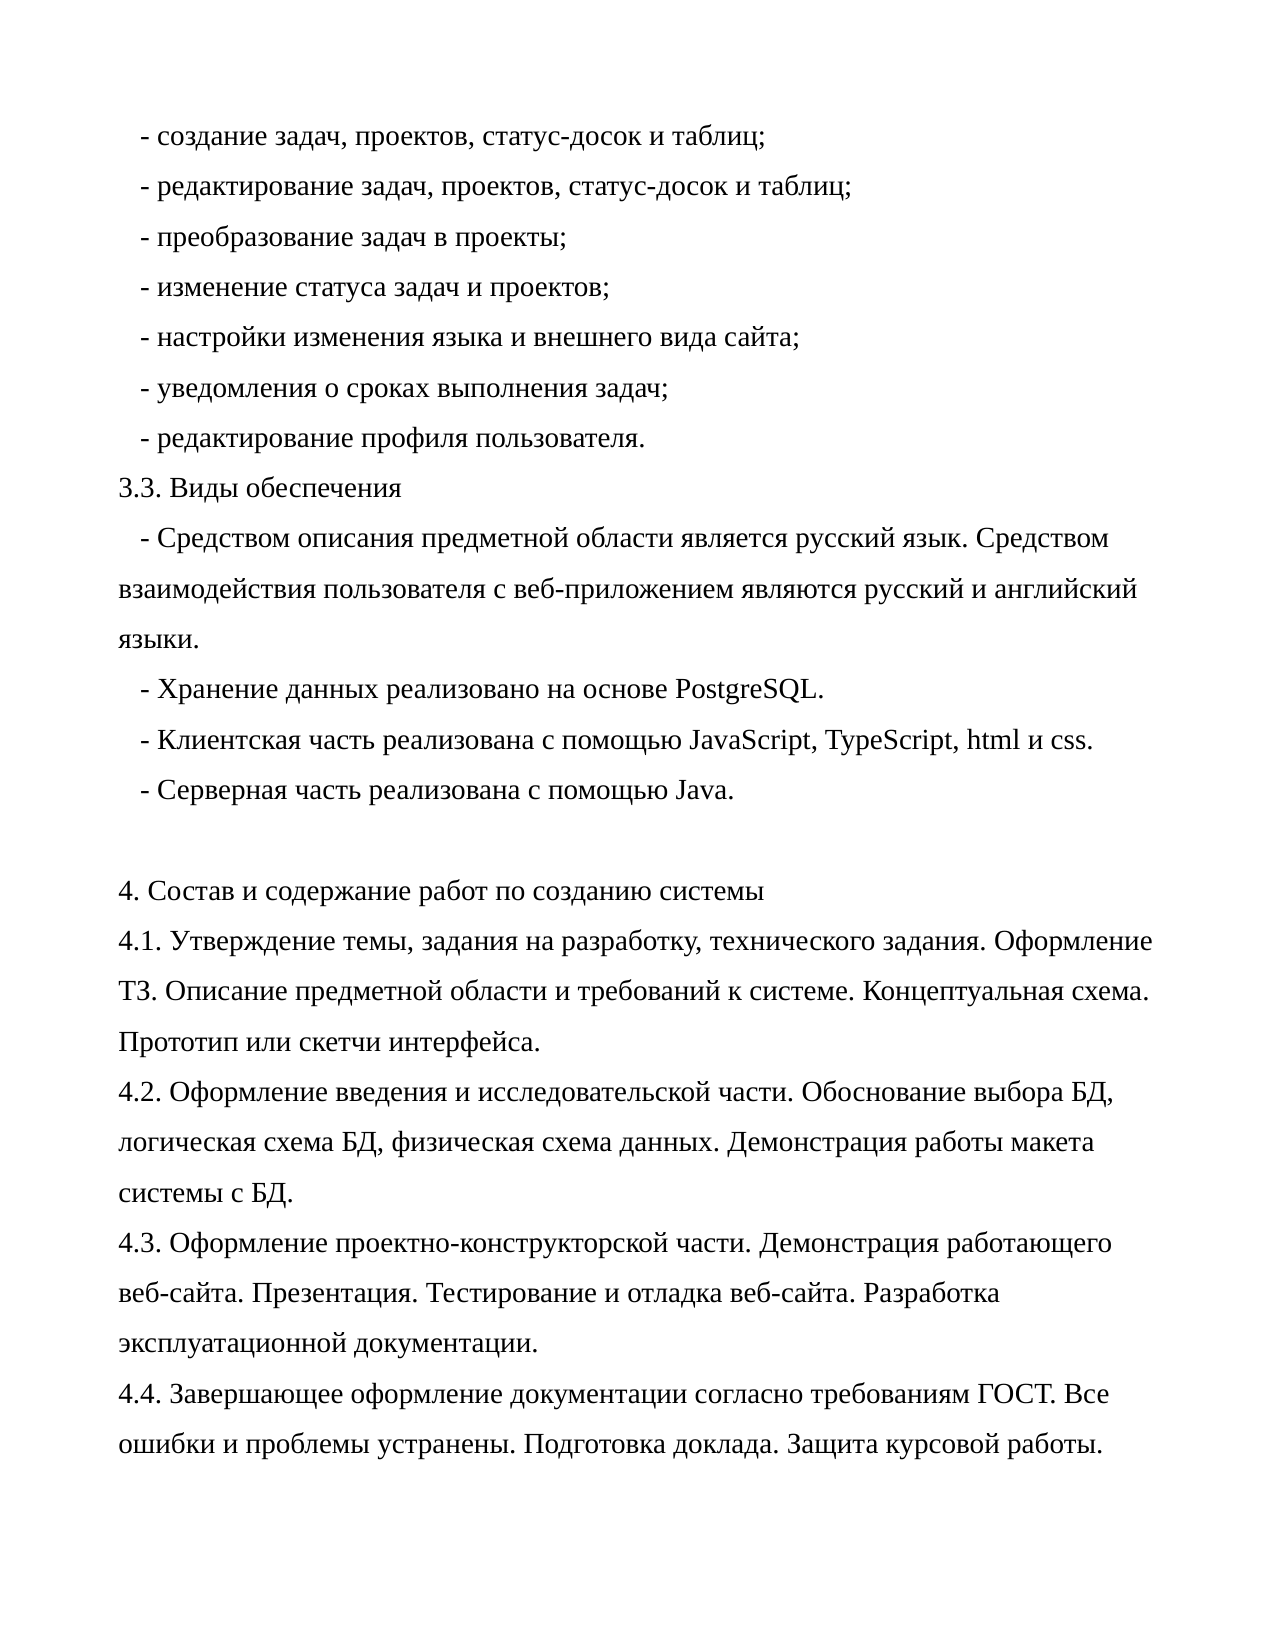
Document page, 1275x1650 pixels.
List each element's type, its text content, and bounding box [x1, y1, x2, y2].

text - настройки изменения языка и внешнего вида сайта; [118, 319, 1157, 353]
text - редактирование задач, проектов, статус-досок и таблиц; [118, 168, 1157, 202]
text - изменение статуса задач и проектов; [118, 269, 1157, 303]
text - Хранение данных реализовано на основе PostgreSQL. [118, 672, 1157, 705]
text 3.3. Виды обеспечения [118, 470, 1157, 504]
text - создание задач, проектов, статус-досок и таблиц; [118, 118, 1157, 152]
text - уведомления о сроках выполнения задач; [118, 370, 1157, 403]
text - Средством описания предметной области является русский язык. Средством взаимодействия пользователя с веб-приложением являются русский и английский языки. [118, 521, 1157, 655]
text 4.1. Утверждение темы, задания на разработку, технического задания. Оформление ТЗ. Описание предметной области и требований к системе. Концептуальная схема. Прототип или скетчи интерфейса. [118, 923, 1157, 1057]
text 4. Состав и содержание работ по созданию системы [118, 873, 1157, 906]
text 4.4. Завершающее оформление документации согласно требованиям ГОСТ. Все ошибки и проблемы устранены. Подготовка доклада. Защита курсовой работы. [118, 1376, 1157, 1460]
text - Серверная часть реализована с помощью Java. [118, 772, 1157, 806]
text - Клиентская часть реализована с помощью JavaScript, TypeScript, html и css. [118, 722, 1157, 755]
text - преобразование задач в проекты; [118, 219, 1157, 252]
text 4.3. Оформление проектно-конструкторской части. Демонстрация работающего веб-сайта. Презентация. Тестирование и отладка веб-сайта. Разработка эксплуатационной документации. [118, 1225, 1157, 1359]
text 4.2. Оформление введения и исследовательской части. Обоснование выбора БД, логическая схема БД, физическая схема данных. Демонстрация работы макета системы с БД. [118, 1074, 1157, 1208]
text - редактирование профиля пользователя. [118, 420, 1157, 453]
